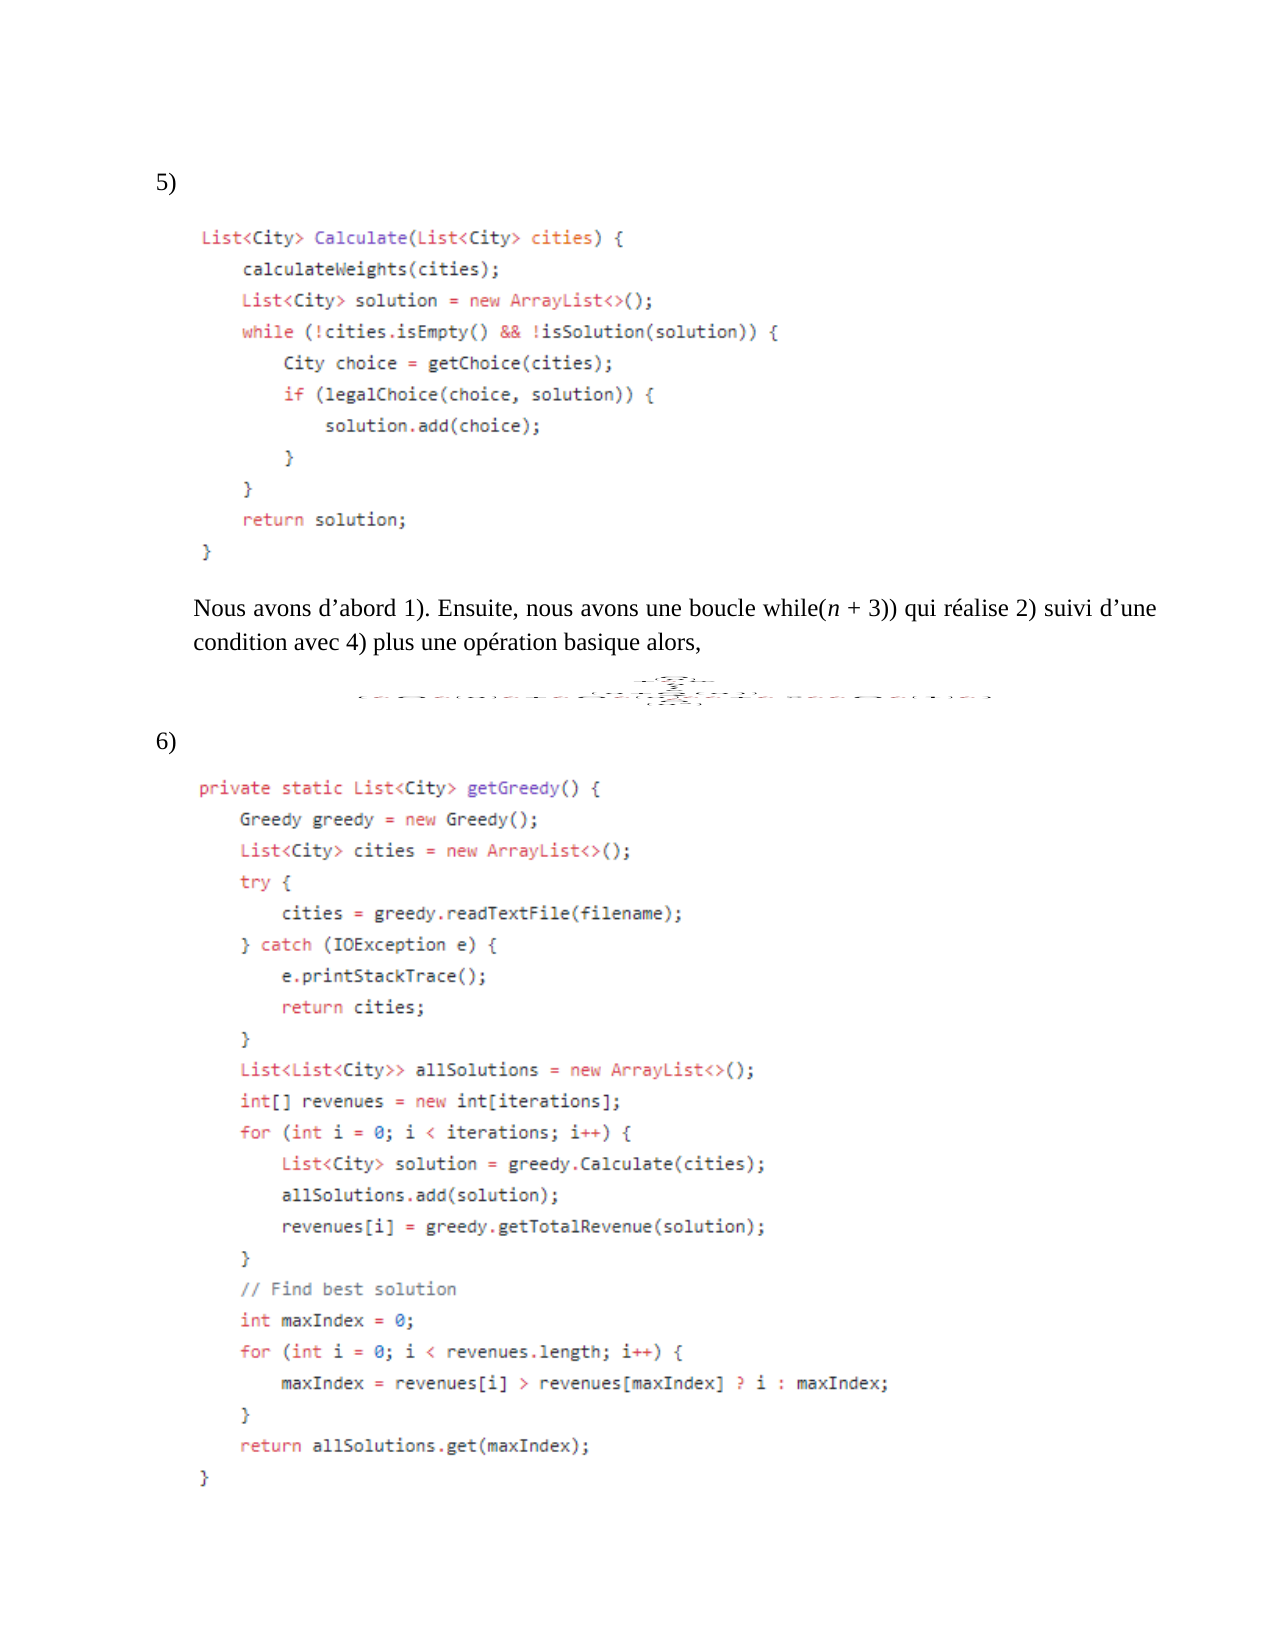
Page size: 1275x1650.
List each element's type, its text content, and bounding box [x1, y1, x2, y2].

text Nous avons d’abord 1). Ensuite, nous avons une boucle while(n + 3)) qui réalise 2) suivi d’une condition avec 4) plus une opération basique alors, [193, 593, 1157, 656]
